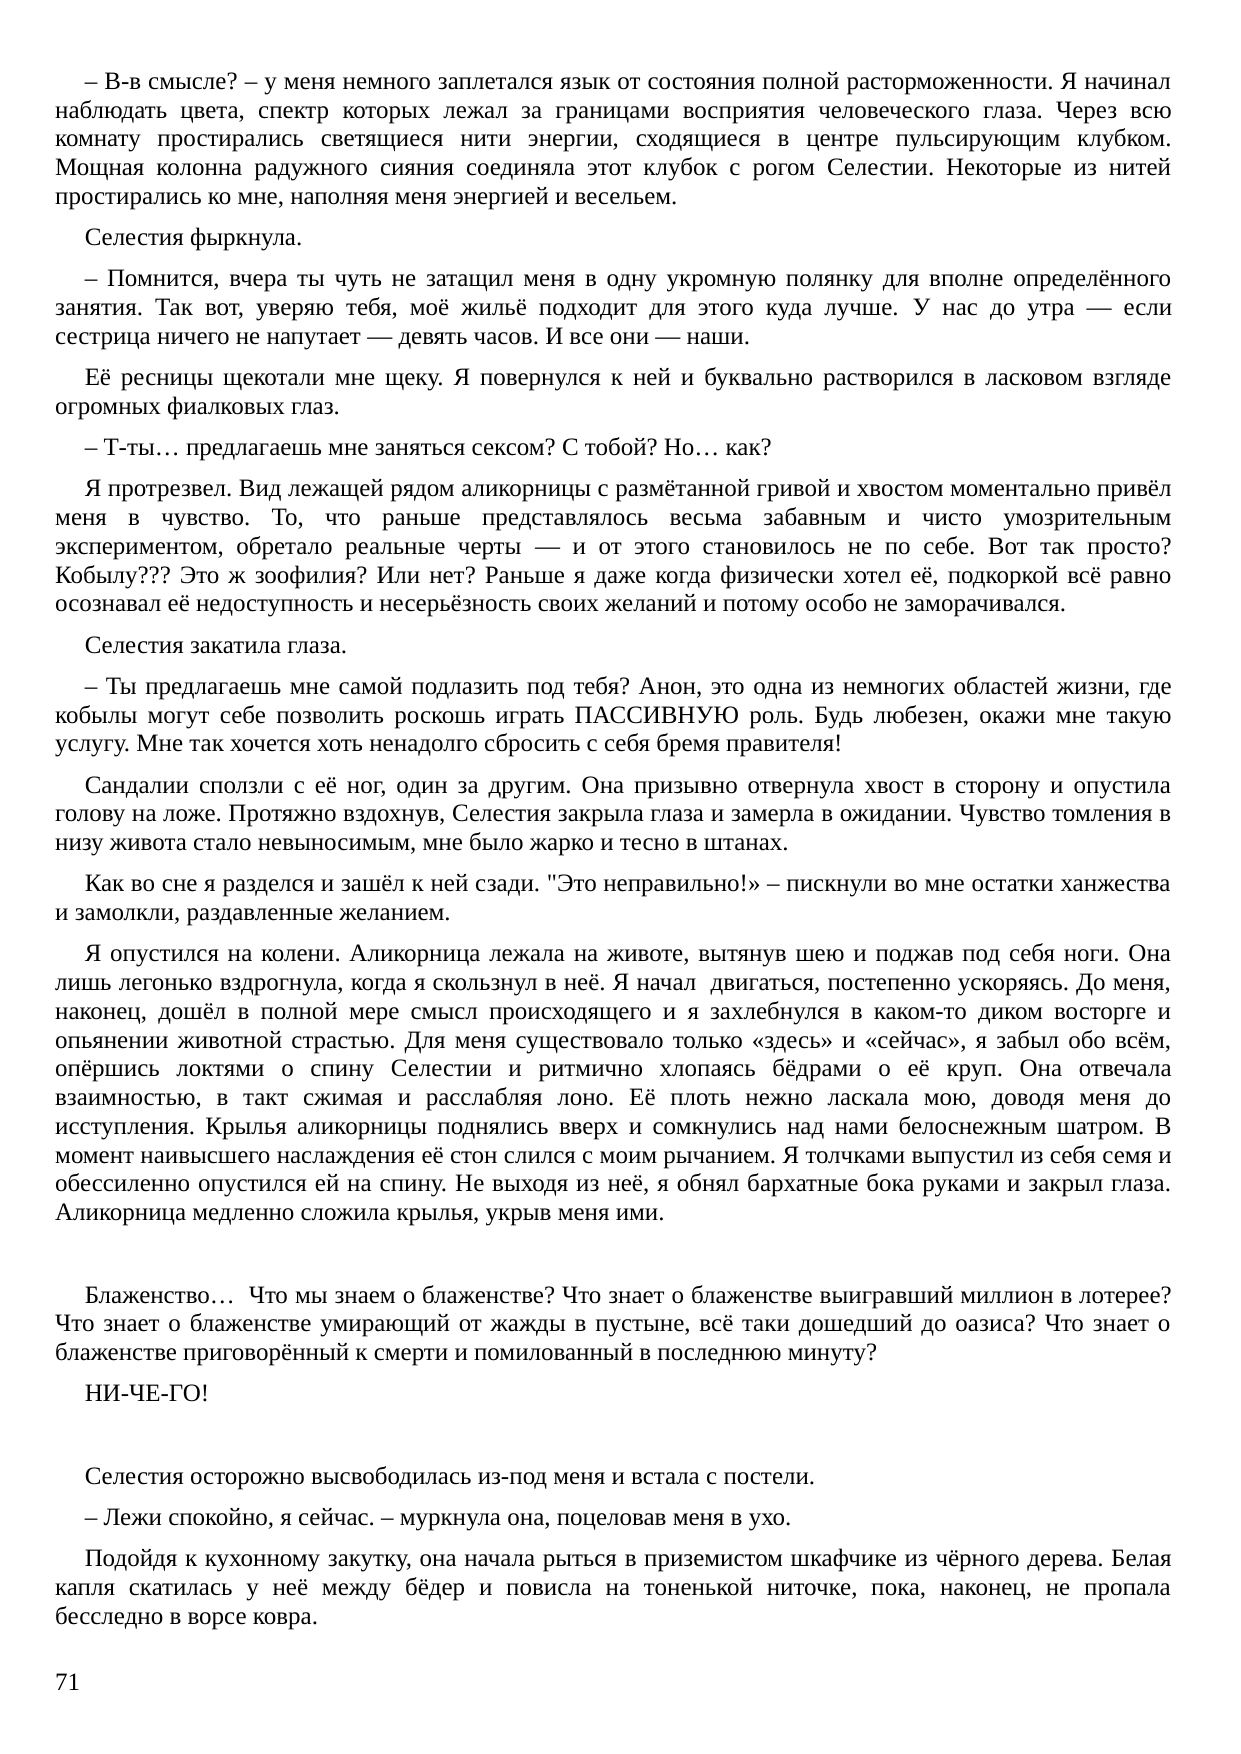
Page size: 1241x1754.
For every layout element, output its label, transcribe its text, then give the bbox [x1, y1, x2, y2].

text Селестия осторожно высвободилась из-под меня и встала с постели. [55, 1461, 1173, 1490]
text Как во сне я разделся и зашёл к ней сзади. "Это неправильно!» – пискнули во мне остатки ханжества и замолкли, раздавленные желанием. [55, 868, 1173, 926]
text Я опустился на колени. Аликорница лежала на животе, вытянув шею и поджав под себя ноги. Она лишь легонько вздрогнула, когда я скользнул в неё. Я начал двигаться, постепенно ускоряясь. До меня, наконец, дошёл в полной мере смысл происходящего и я захлебнулся в каком-то диком восторге и опьянении животной страстью. Для меня существовало только «здесь» и «сейчас», я забыл обо всём, опёршись локтями о спину Селестии и ритмично хлопаясь бёдрами о её круп. Она отвечала взаимностью, в такт сжимая и расслабляя лоно. Её плоть нежно ласкала мою, доводя меня до исступления. Крылья аликорницы поднялись вверх и сомкнулись над нами белоснежным шатром. В момент наивысшего наслаждения её стон слился с моим рычанием. Я толчками выпустил из себя семя и обессиленно опустился ей на спину. Не выходя из неё, я обнял бархатные бока руками и закрыл глаза. Аликорница медленно сложила крылья, укрыв меня ими. [55, 938, 1173, 1226]
text Сандалии сползли с её ног, один за другим. Она призывно отвернула хвост в сторону и опустила голову на ложе. Протяжно вздохнув, Селестия закрыла глаза и замерла в ожидании. Чувство томления в низу живота стало невыносимым, мне было жарко и тесно в штанах. [55, 770, 1173, 856]
text – Ты предлагаешь мне самой подлазить под тебя? Анон, это одна из немногих областей жизни, где кобылы могут себе позволить роскошь играть ПАССИВНУЮ роль. Будь любезен, окажи мне такую услугу. Мне так хочется хоть ненадолго сбросить с себя бремя правителя! [55, 671, 1173, 757]
text Её ресницы щекотали мне щеку. Я повернулся к ней и буквально растворился в ласковом взгляде огромных фиалковых глаз. [55, 362, 1173, 420]
text – В-в смысле? – у меня немного заплетался язык от состояния полной расторможенности. Я начинал наблюдать цвета, спектр которых лежал за границами восприятия человеческого глаза. Через всю комнату простирались светящиеся нити энергии, сходящиеся в центре пульсирующим клубком. Мощная колонна радужного сияния соединяла этот клубок с рогом Селестии. Некоторые из нитей простирались ко мне, наполняя меня энергией и весельем. [55, 66, 1173, 210]
text Я протрезвел. Вид лежащей рядом аликорницы с размётанной гривой и хвостом моментально привёл меня в чувство. То, что раньше представлялось весьма забавным и чисто умозрительным экспериментом, обретало реальные черты — и от этого становилось не по себе. Вот так просто? Кобылу??? Это ж зоофилия? Или нет? Раньше я даже когда физически хотел её, подкоркой всё равно осознавал её недоступность и несерьёзность своих желаний и потому особо не заморачивался. [55, 473, 1173, 617]
text – Т-ты… предлагаешь мне заняться сексом? С тобой? Но… как? [55, 432, 1173, 461]
text Селестия фыркнула. [55, 222, 1173, 251]
text – Лежи спокойно, я сейчас. – муркнула она, поцеловав меня в ухо. [55, 1502, 1173, 1531]
text Селестия закатила глаза. [55, 630, 1173, 658]
text Блаженство… Что мы знаем о блаженстве? Что знает о блаженстве выигравший миллион в лотерее? Что знает о блаженстве умирающий от жажды в пустыне, всё таки дошедший до оазиса? Что знает о блаженстве приговорённый к смерти и помилованный в последнюю минуту? [55, 1280, 1173, 1366]
text НИ-ЧЕ-ГО! [55, 1378, 1173, 1407]
text Подойдя к кухонному закутку, она начала рыться в приземистом шкафчике из чёрного дерева. Белая капля скатилась у неё между бёдер и повисла на тоненькой ниточке, пока, наконец, не пропала бесследно в ворсе ковра. [55, 1543, 1173, 1630]
text – Помнится, вчера ты чуть не затащил меня в одну укромную полянку для вполне определённого занятия. Так вот, уверяю тебя, моё жильё подходит для этого куда лучше. У нас до утра — если сестрица ничего не напутает — девять часов. И все они — наши. [55, 263, 1173, 350]
